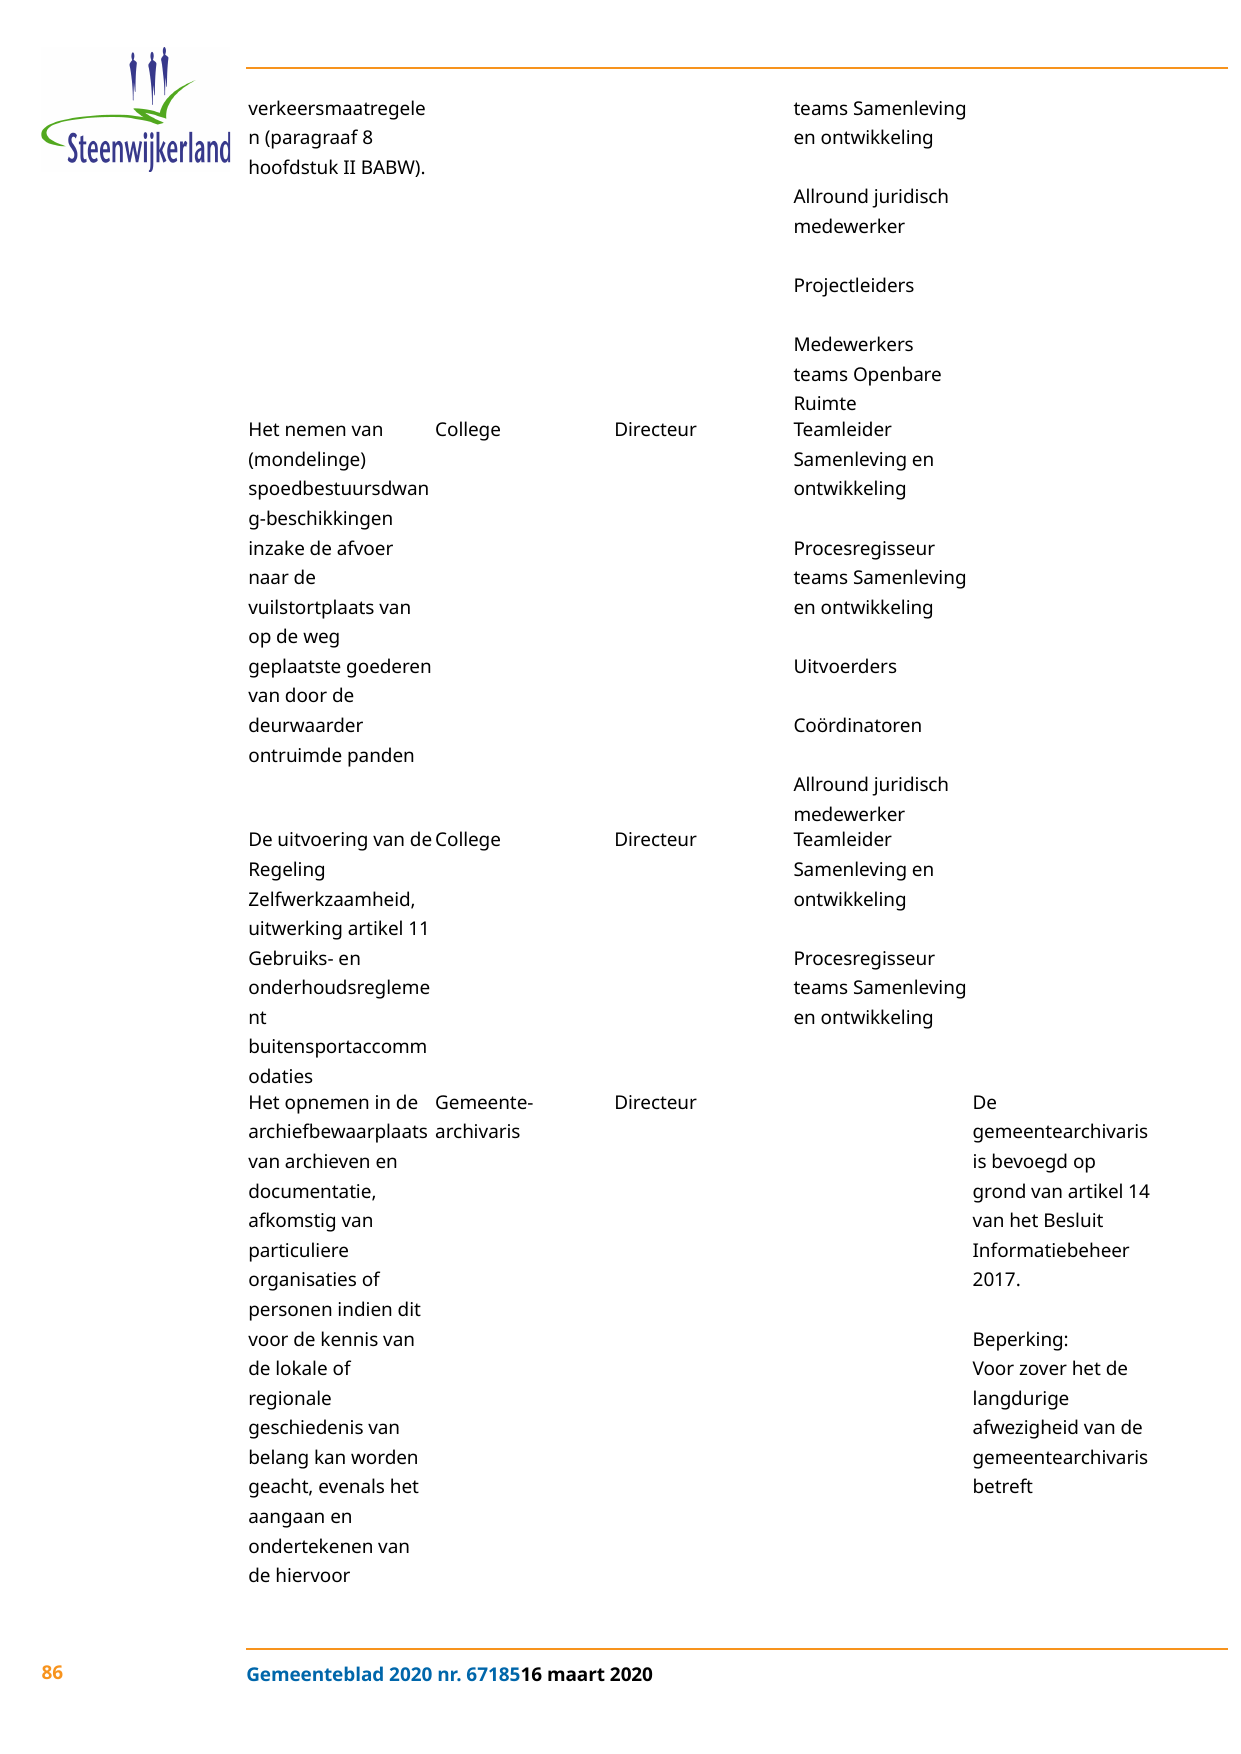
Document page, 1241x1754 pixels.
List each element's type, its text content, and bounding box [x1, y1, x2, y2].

table_cell De gemeentearchivaris is bevoegd op grond van artikel 14 van het Besluit Informatiebeheer 2017. Beperking: Voor zover het de langdurige afwezigheid van de gemeentearchivaris betreft [973, 1089, 1152, 1588]
table_cell Directeur [614, 1089, 793, 1588]
table_cell College [435, 827, 614, 1089]
table_cell [435, 95, 614, 416]
table_cell Gemeente-archivaris [435, 1089, 614, 1588]
table_cell [793, 1089, 972, 1588]
table_cell teams Samenleving en ontwikkeling Allround juridisch medewerker Projectleiders Medewerkers teams Openbare Ruimte [793, 95, 972, 416]
table_cell [614, 95, 793, 416]
picture [41, 47, 231, 172]
table_cell De uitvoering van de Regeling Zelfwerkzaamheid, uitwerking artikel 11 Gebruiks- en onderhoudsreglement buitensportaccommodaties [248, 827, 435, 1089]
table_cell Teamleider Samenleving en ontwikkeling Procesregisseur teams Samenleving en ontwikkeling Uitvoerders Coördinatoren Allround juridisch medewerker [793, 416, 972, 827]
table_cell [973, 95, 1152, 416]
table_cell Teamleider Samenleving en ontwikkeling Procesregisseur teams Samenleving en ontwikkeling [793, 827, 972, 1089]
table_cell Directeur [614, 416, 793, 827]
table_cell Directeur [614, 827, 793, 1089]
table_cell Het opnemen in de archiefbewaarplaats van archieven en documentatie, afkomstig van particuliere organisaties of personen indien dit voor de kennis van de lokale of regionale geschiedenis van belang kan worden geacht, evenals het aangaan en ondertekenen van de hiervoor [248, 1089, 435, 1588]
table_cell Het nemen van (mondelinge) spoedbestuursdwang-beschikkingen inzake de afvoer naar de vuilstortplaats van op de weg geplaatste goederen van door de deurwaarder ontruimde panden [248, 416, 435, 827]
table_cell College [435, 416, 614, 827]
table_cell [973, 827, 1152, 1089]
table_cell [973, 416, 1152, 827]
table_cell verkeersmaatregelen (paragraaf 8 hoofdstuk II BABW). [248, 95, 435, 416]
